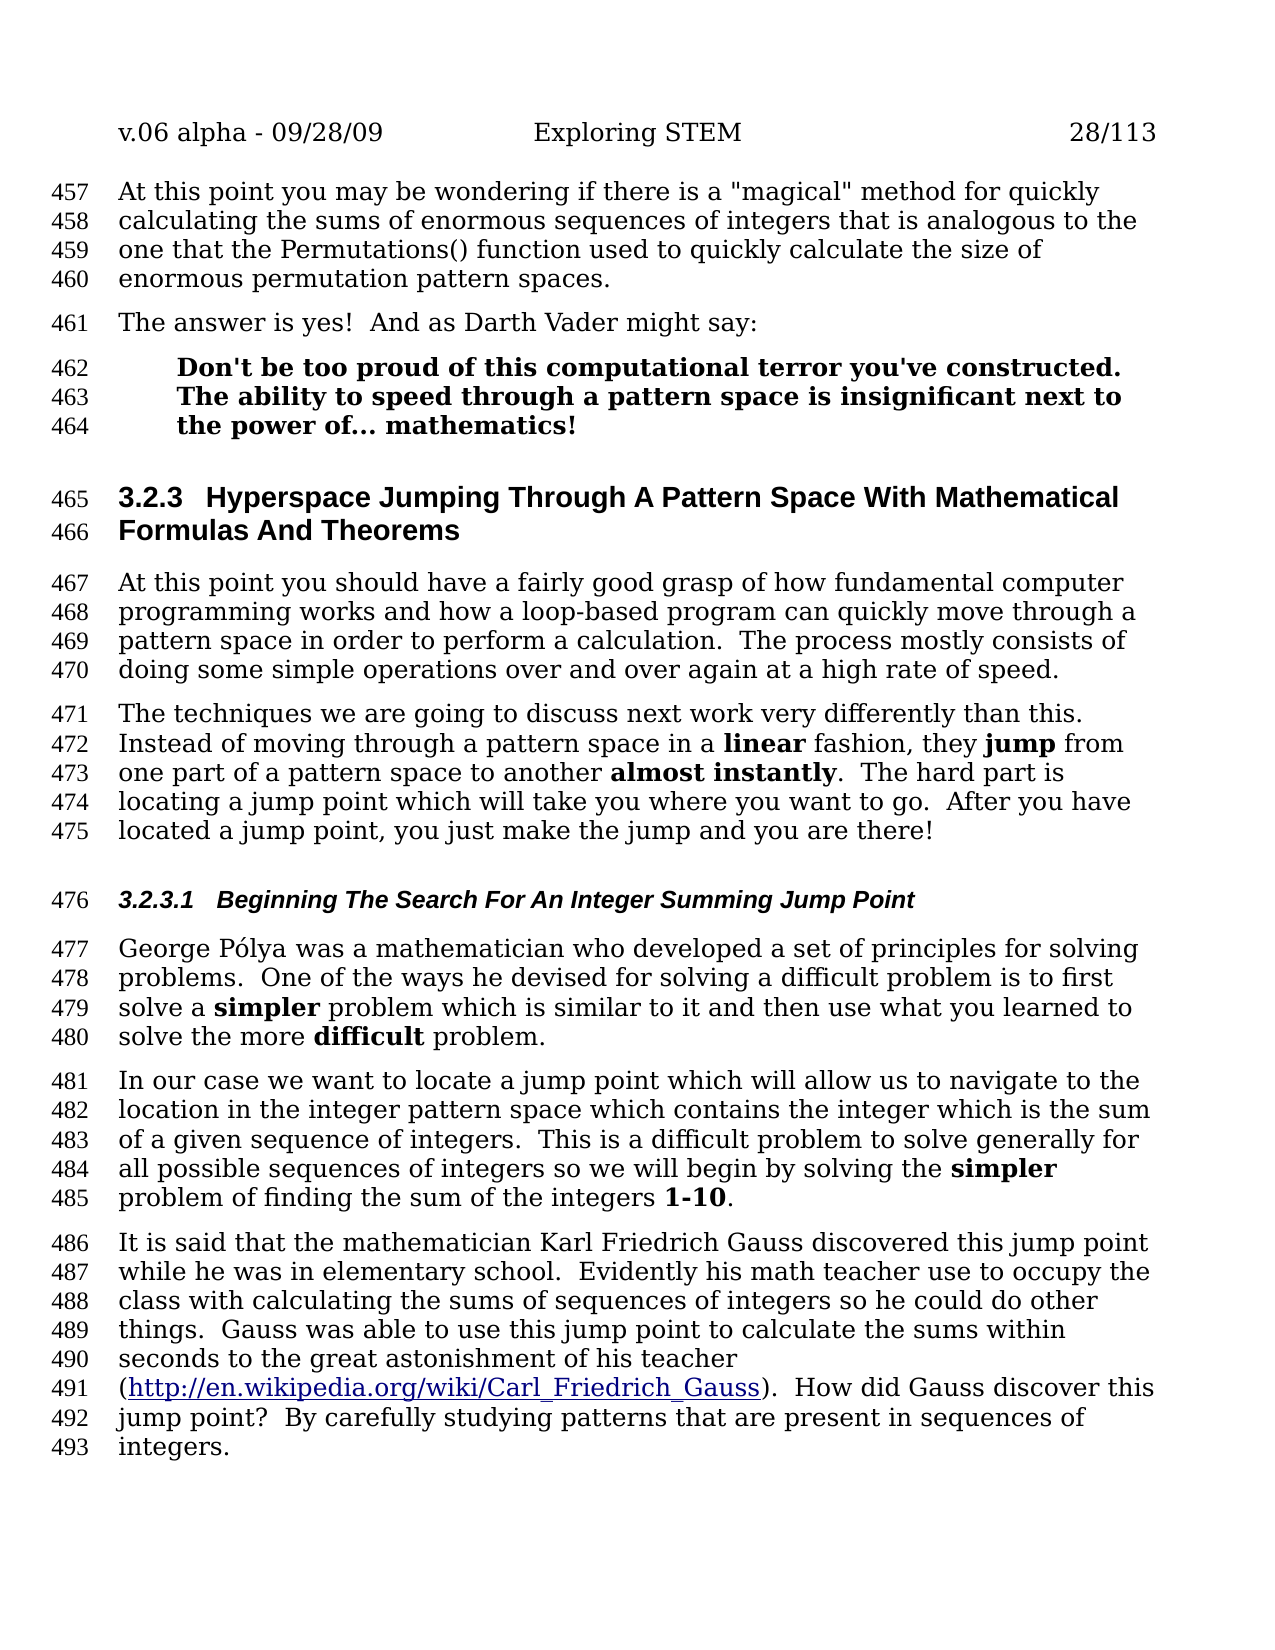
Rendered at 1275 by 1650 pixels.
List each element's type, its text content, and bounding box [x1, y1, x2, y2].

text Don't be too proud of this computational terror you've constructed. The ability to speed through a pattern space is insignificant next to the power of... mathematics! [176, 353, 1157, 441]
text In our case we want to locate a jump point which will allow us to navigate to the location in the integer pattern space which contains the integer which is the sum of a given sequence of integers. This is a difficult problem to solve generally for all possible sequences of integers so we will begin by solving the simpler problem of finding the sum of the integers 1-10. [118, 1067, 1157, 1213]
text At this point you should have a fairly good grasp of how fundamental computer programming works and how a loop-based program can quickly move through a pattern space in order to perform a calculation. The process mostly consists of doing some simple operations over and over again at a high rate of speed. [118, 568, 1157, 684]
text George Pólya was a mathematician who developed a set of principles for solving problems. One of the ways he devised for solving a difficult problem is to first solve a simpler problem which is similar to it and then use what you learned to solve the more difficult problem. [118, 934, 1157, 1052]
subtitle Beginning The Search For An Integer Summing Jump Point [118, 885, 1157, 913]
text It is said that the mathematician Karl Friedrich Gauss discovered this jump point while he was in elementary school. Evidently his math teacher use to occupy the class with calculating the sums of sequences of integers so he could do other things. Gauss was able to use this jump point to calculate the sums within seconds to the great astonishment of his teacher (http://en.wikipedia.org/wiki/Carl_Friedrich_Gauss). How did Gauss discover this jump point? By carefully studying patterns that are present in sequences of integers. [118, 1228, 1157, 1461]
text The answer is yes! And as Darth Vader might say: [118, 308, 1157, 338]
text At this point you may be wondering if there is a "magical" method for quickly calculating the sums of enormous sequences of integers that is analogous to the one that the Permutations() function used to quickly calculate the size of enormous permutation pattern spaces. [118, 177, 1157, 293]
subtitle Hyperspace Jumping Through A Pattern Space With Mathematical Formulas And Theorems [118, 480, 1157, 547]
text The techniques we are going to discuss next work very differently than this. Instead of moving through a pattern space in a linear fashion, they jump from one part of a pattern space to another almost instantly. The hard part is locating a jump point which will take you where you want to go. After you have located a jump point, you just make the jump and you are there! [118, 699, 1157, 846]
